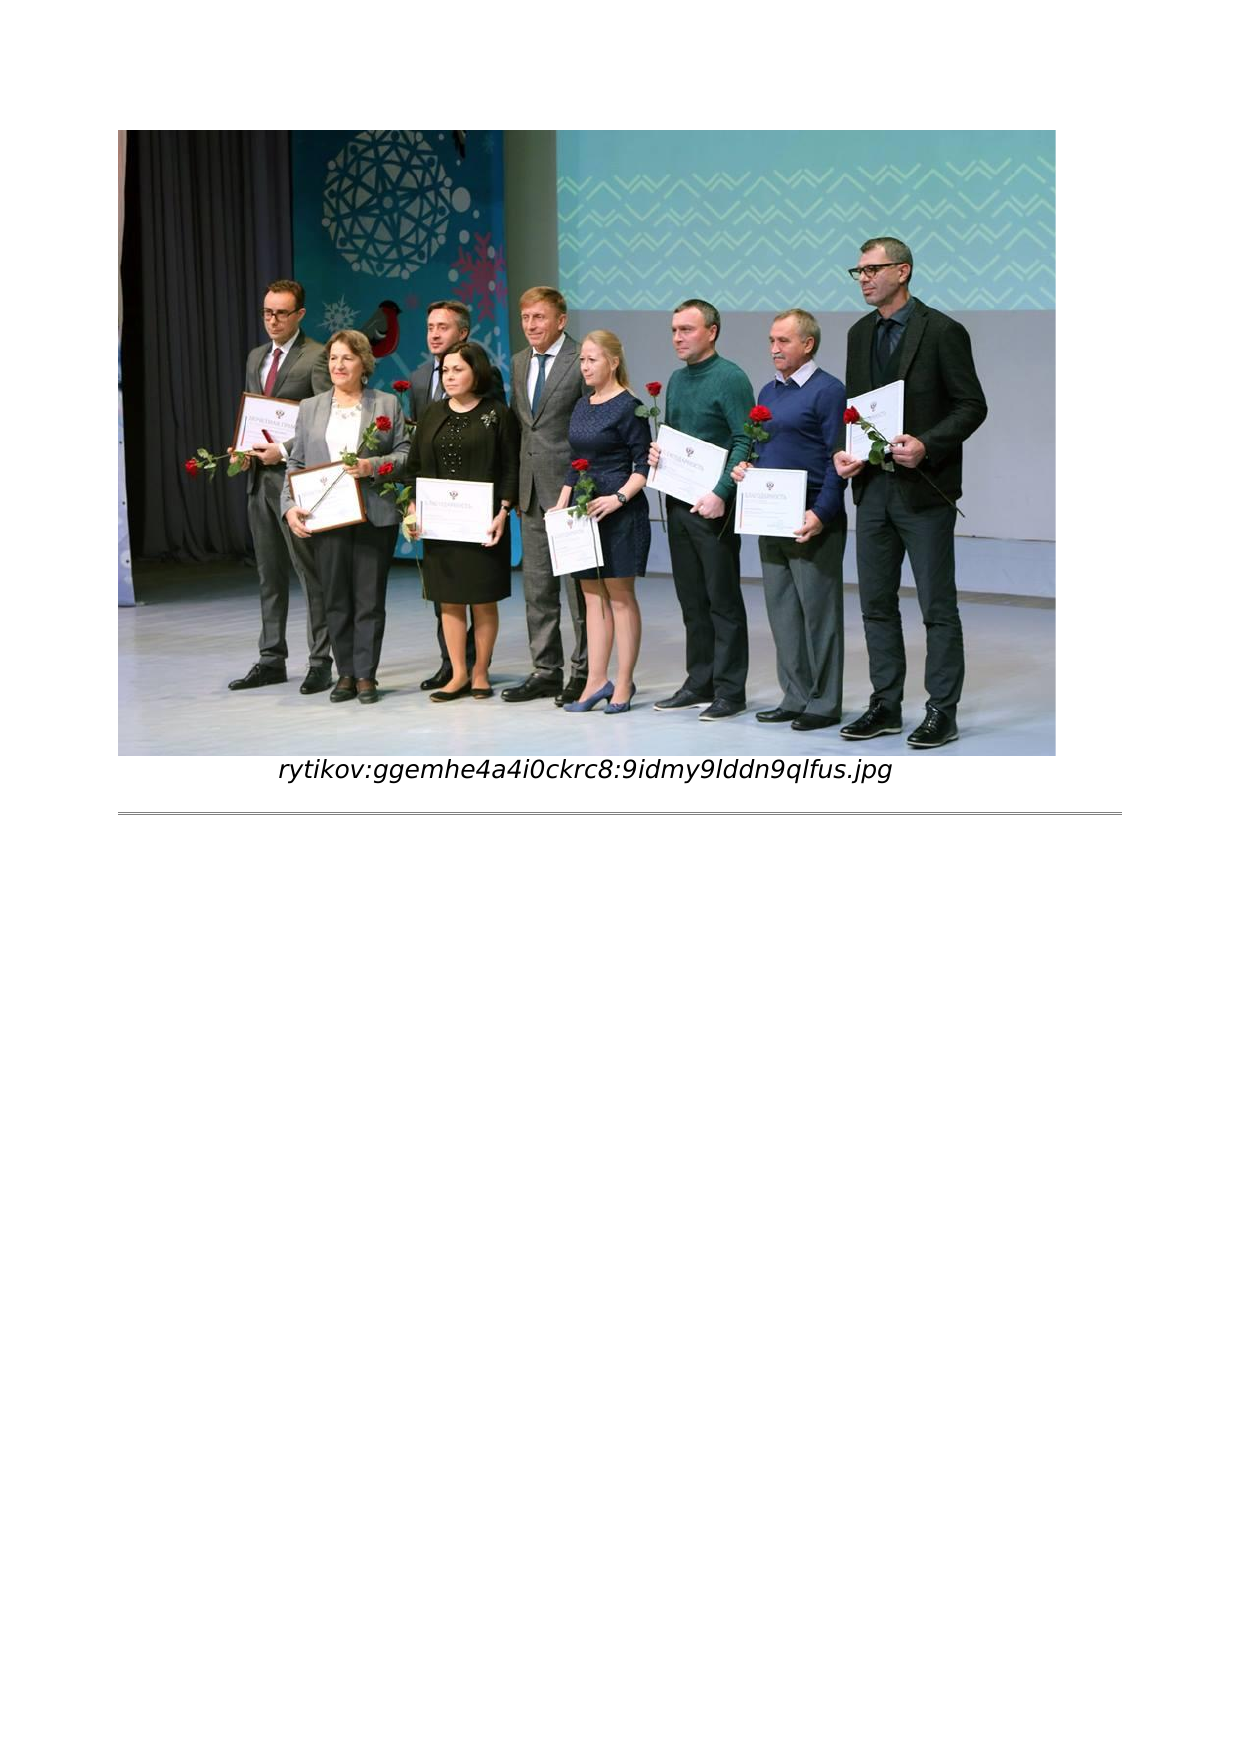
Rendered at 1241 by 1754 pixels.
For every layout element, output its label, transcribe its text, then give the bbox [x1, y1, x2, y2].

text rytikov:ggemhe4a4i0ckrc8:9idmy9lddn9qlfus.jpg [118, 756, 1056, 785]
picture [118, 130, 1056, 756]
picture [478, 188, 491, 200]
